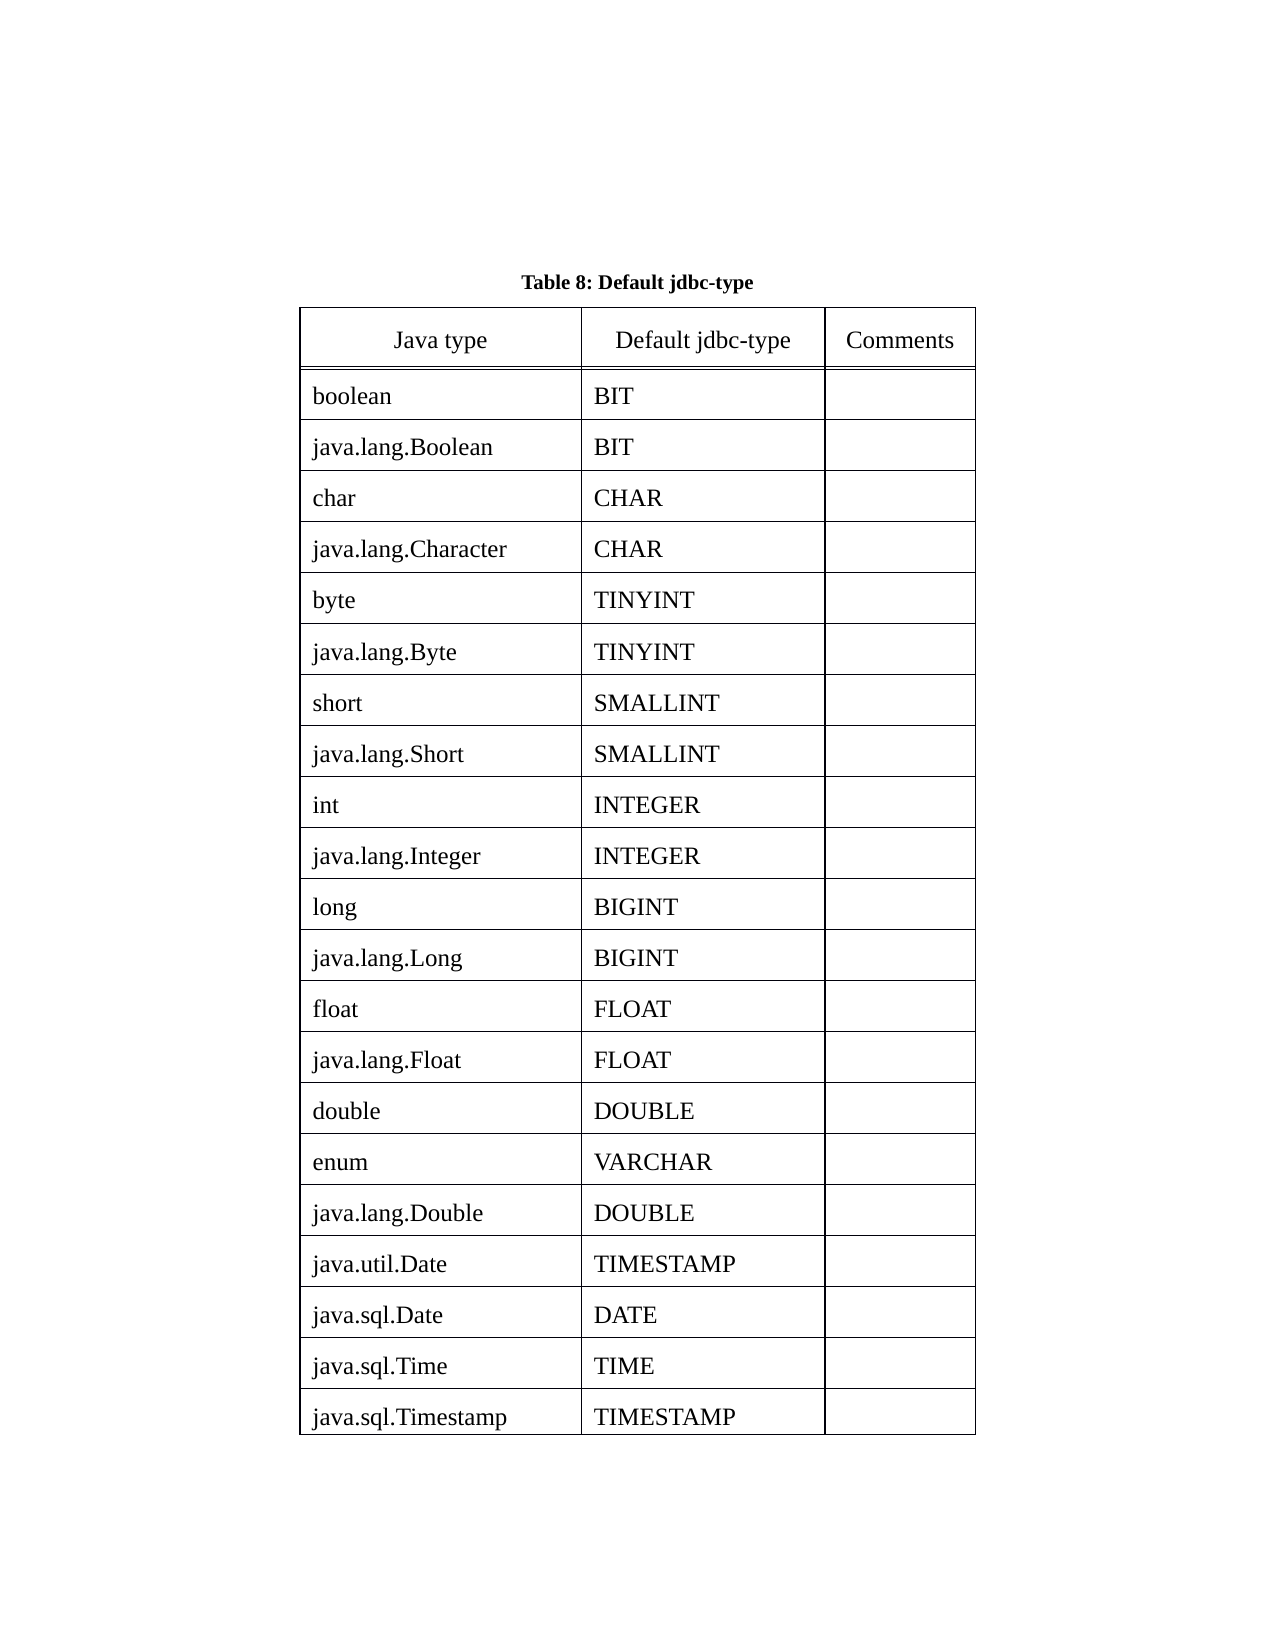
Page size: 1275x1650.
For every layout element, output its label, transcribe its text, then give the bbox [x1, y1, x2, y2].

table_cell enum [301, 1134, 581, 1184]
table_cell java.lang.Character [301, 522, 581, 572]
table_header Java type [301, 308, 581, 366]
table_cell DATE [582, 1287, 824, 1337]
table_cell java.sql.Time [301, 1338, 581, 1388]
table_header Comments [826, 308, 975, 366]
table_cell [826, 879, 975, 929]
table_cell java.lang.Boolean [301, 420, 581, 469]
table_cell TINYINT [582, 573, 824, 623]
table_cell [826, 370, 975, 418]
table_cell DOUBLE [582, 1083, 824, 1133]
table_cell FLOAT [582, 981, 824, 1031]
table_cell SMALLINT [582, 675, 824, 725]
table_cell CHAR [582, 522, 824, 572]
table_cell java.lang.Byte [301, 624, 581, 674]
table_cell java.lang.Long [301, 930, 581, 980]
table_cell short [301, 675, 581, 725]
table_cell float [301, 981, 581, 1031]
table_cell java.lang.Integer [301, 828, 581, 878]
table_cell [826, 471, 975, 521]
table_cell [826, 930, 975, 980]
table_cell java.util.Date [301, 1236, 581, 1286]
table_cell BIT [582, 420, 824, 469]
table_cell java.lang.Float [301, 1032, 581, 1082]
table_cell TINYINT [582, 624, 824, 674]
table_cell int [301, 777, 581, 827]
table_cell BIT [582, 370, 824, 418]
title Table 8: Default jdbc-type [150, 269, 1125, 294]
table_cell BIGINT [582, 879, 824, 929]
table_cell [826, 675, 975, 725]
table_cell TIME [582, 1338, 824, 1388]
table_cell java.lang.Double [301, 1185, 581, 1235]
table_cell INTEGER [582, 777, 824, 827]
table_cell VARCHAR [582, 1134, 824, 1184]
table_cell FLOAT [582, 1032, 824, 1082]
table_cell [826, 522, 975, 572]
table_cell [826, 1389, 975, 1434]
table_cell [826, 1185, 975, 1235]
table_cell [826, 1287, 975, 1337]
table_cell CHAR [582, 471, 824, 521]
table_cell [826, 624, 975, 674]
table_cell TIMESTAMP [582, 1389, 824, 1434]
table_cell [826, 420, 975, 469]
table_cell boolean [301, 370, 581, 418]
table_cell [826, 726, 975, 776]
table_cell [826, 1032, 975, 1082]
table_cell long [301, 879, 581, 929]
table_cell SMALLINT [582, 726, 824, 776]
table_cell TIMESTAMP [582, 1236, 824, 1286]
table_cell [826, 981, 975, 1031]
table_cell char [301, 471, 581, 521]
table_cell [826, 1236, 975, 1286]
table_cell INTEGER [582, 828, 824, 878]
table_cell [826, 1083, 975, 1133]
table_cell java.sql.Timestamp [301, 1389, 581, 1434]
table_cell byte [301, 573, 581, 623]
table_cell java.sql.Date [301, 1287, 581, 1337]
table_cell double [301, 1083, 581, 1133]
table_cell [826, 777, 975, 827]
table_cell [826, 1338, 975, 1388]
table_cell BIGINT [582, 930, 824, 980]
table_header Default jdbc-type [582, 308, 824, 366]
table_cell DOUBLE [582, 1185, 824, 1235]
table_cell [826, 828, 975, 878]
table_cell [826, 1134, 975, 1184]
table_cell java.lang.Short [301, 726, 581, 776]
table_cell [826, 573, 975, 623]
